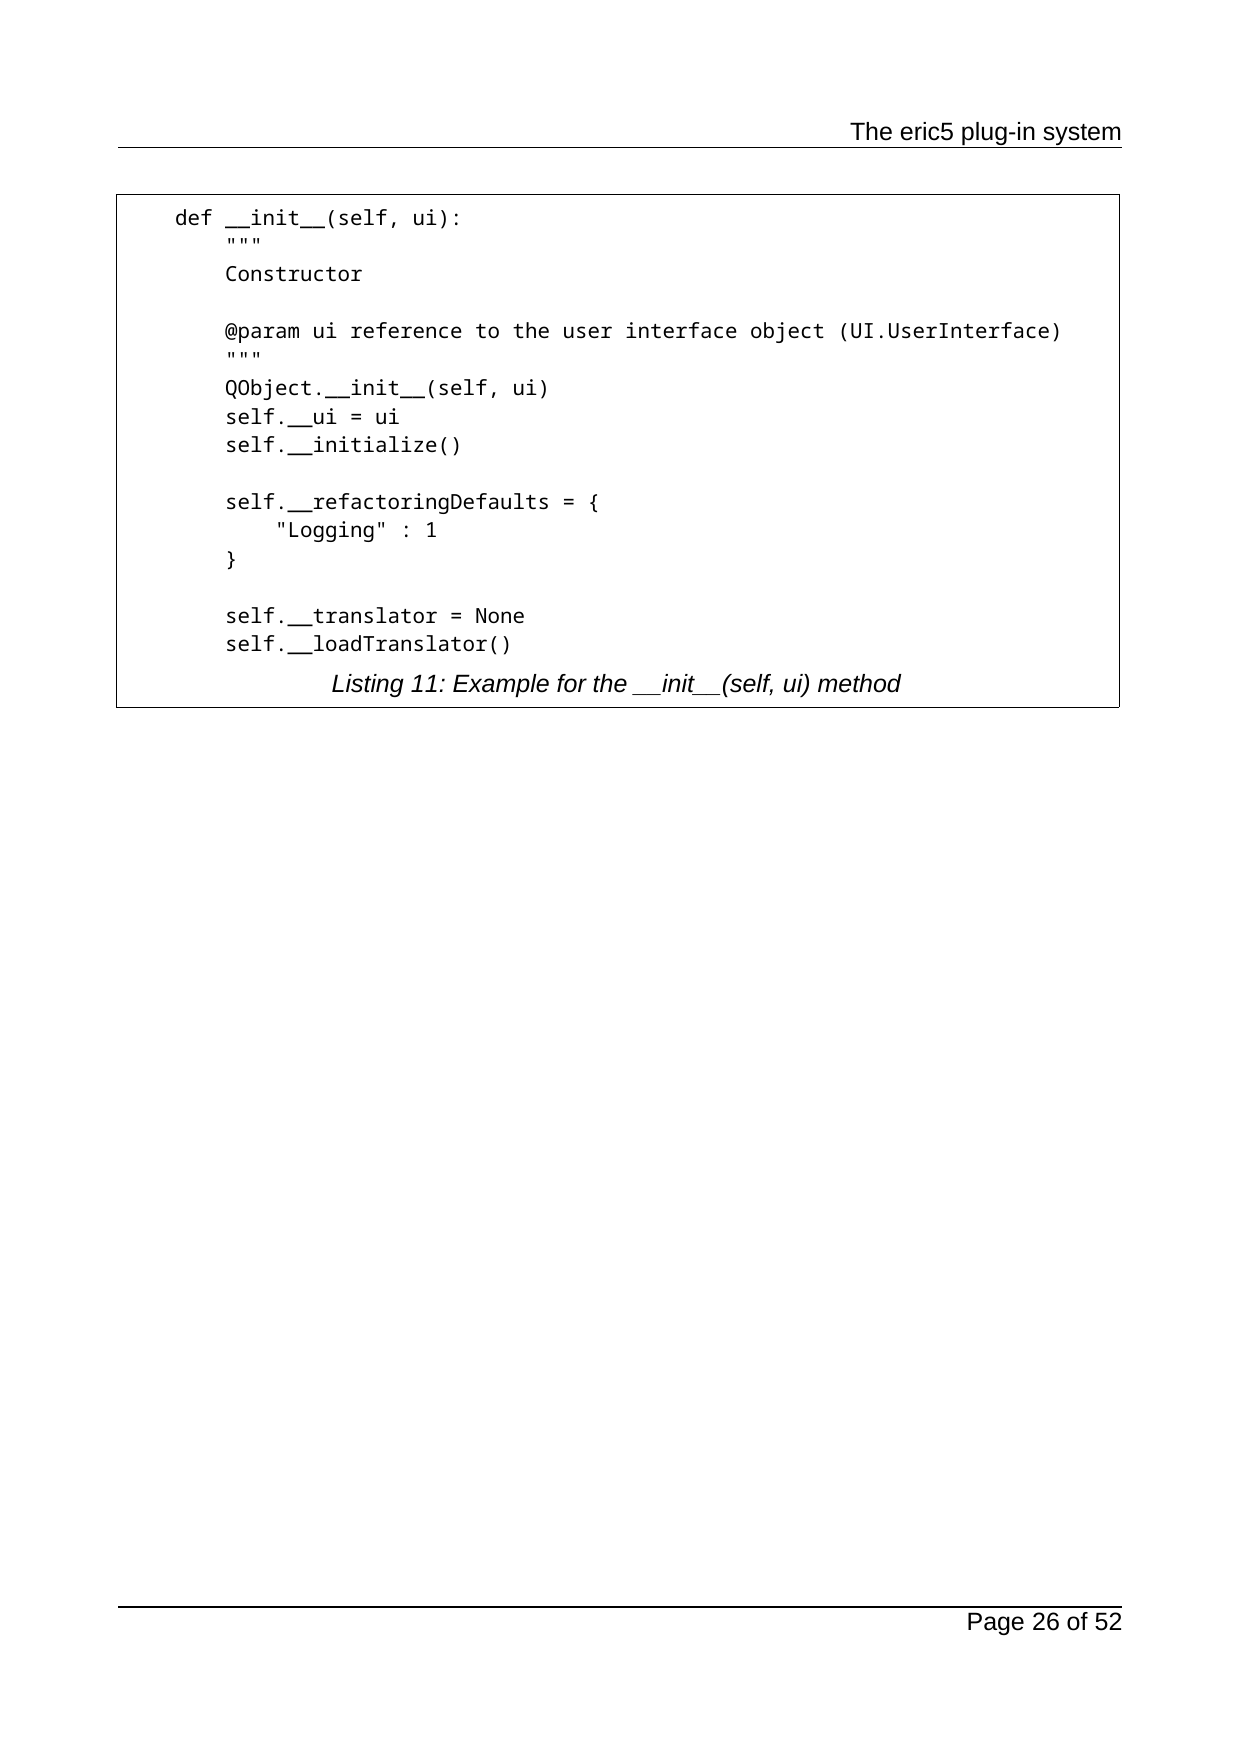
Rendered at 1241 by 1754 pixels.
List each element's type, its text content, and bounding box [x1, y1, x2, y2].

list self.__loadTranslator() [125, 629, 1110, 658]
list Constructor [125, 259, 1110, 288]
list self.__refactoringDefaults = { [125, 487, 1110, 516]
list "Logging" : 1 [125, 516, 1110, 544]
list Listing 11: Example for the __init__(self, ui) method [125, 670, 1110, 698]
list self.__ui = ui [125, 402, 1110, 430]
list QObject.__init__(self, ui) [125, 373, 1110, 402]
list def __init__(self, ui): [125, 203, 1110, 231]
list self.__translator = None [125, 601, 1110, 629]
list """ [125, 345, 1110, 373]
list """ [125, 231, 1110, 259]
list self.__initialize() [125, 430, 1110, 459]
list } [125, 544, 1110, 572]
list @param ui reference to the user interface object (UI.UserInterface) [125, 316, 1110, 345]
